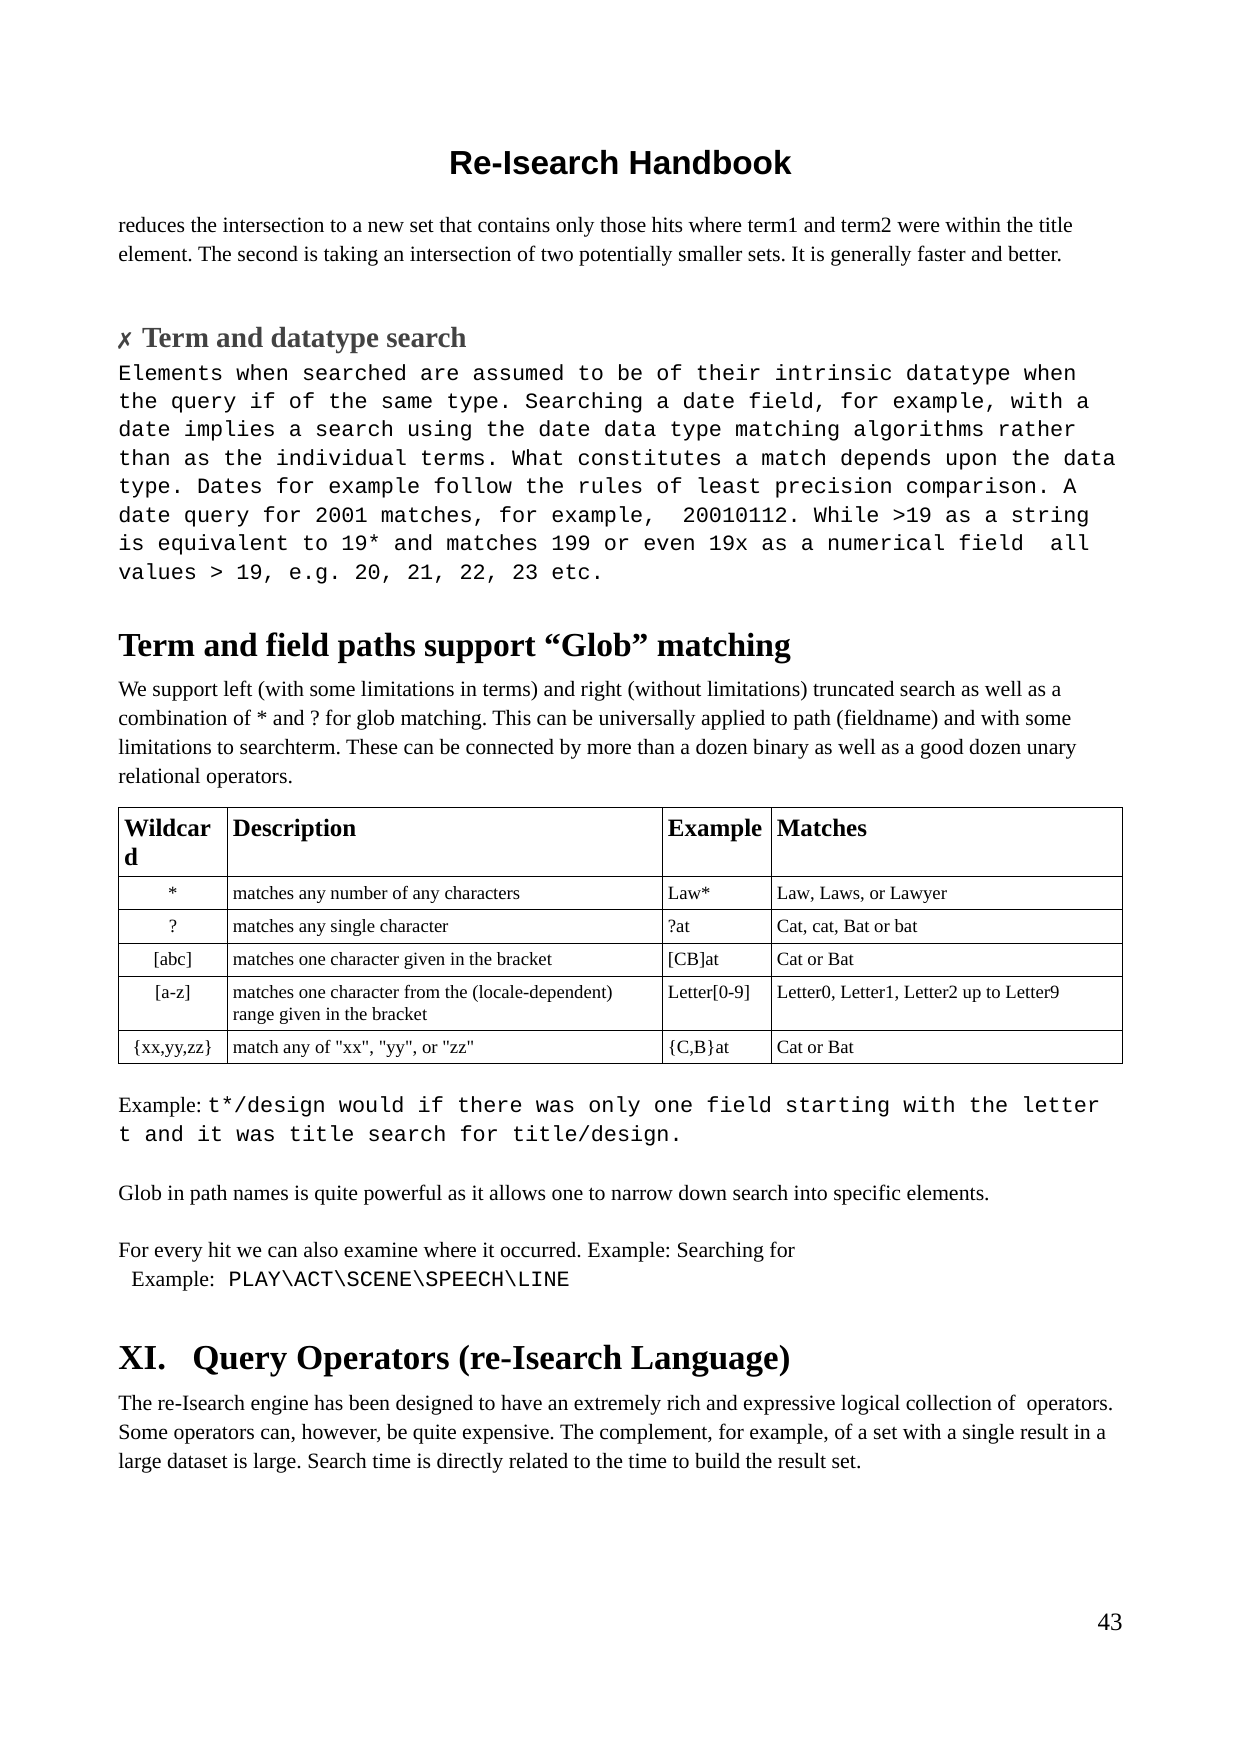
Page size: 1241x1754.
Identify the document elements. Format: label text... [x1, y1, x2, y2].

table_cell matches any single character [228, 910, 662, 942]
table_cell Letter0, Letter1, Letter2 up to Letter9 [772, 977, 1122, 1030]
table_cell [CB]at [663, 944, 771, 976]
table_header Matches [772, 808, 1122, 876]
table_cell {C,B}at [663, 1031, 771, 1063]
table_cell * [119, 877, 227, 909]
text Example: PLAY\ACT\SCENE\SPEECH\LINE [118, 1266, 1122, 1293]
table_cell [a-z] [119, 977, 227, 1030]
subtitle Term and field paths support “Glob” matching [118, 625, 1122, 664]
table_cell [abc] [119, 944, 227, 976]
text Glob in path names is quite powerful as it allows one to narrow down search into specific elements. [118, 1180, 1122, 1205]
subtitle Query Operators (re-Isearch Language) [118, 1337, 1122, 1377]
text reduces the intersection to a new set that contains only those hits where term1 and term2 were within the title element. The second is taking an intersection of two potentially smaller sets. It is generally faster and better. [118, 212, 1122, 267]
table_cell matches one character from the (locale-dependent) range given in the bracket [228, 977, 662, 1030]
table_header Description [228, 808, 662, 876]
table_header Example [663, 808, 771, 876]
table_cell Cat or Bat [772, 1031, 1122, 1063]
text The re-Isearch engine has been designed to have an extremely rich and expressive logical collection of operators. Some operators can, however, be quite expensive. The complement, for example, of a set with a single result in a large dataset is large. Search time is directly related to the time to build the result set. [118, 1390, 1122, 1473]
table_cell ?at [663, 910, 771, 942]
text Elements when searched are assumed to be of their intrinsic datatype when the query if of the same type. Searching a date field, for example, with a date implies a search using the date data type matching algorithms rather than as the individual terms. What constitutes a match depends upon the data type. Dates for example follow the rules of least precision comparison. A date query for 2001 matches, for example, 20010112. While >19 as a string is equivalent to 19* and matches 199 or even 19x as a numerical field all values > 19, e.g. 20, 21, 22, 23 etc. [118, 362, 1122, 586]
table_cell Letter[0-9] [663, 977, 771, 1030]
table_cell Cat or Bat [772, 944, 1122, 976]
table_cell matches one character given in the bracket [228, 944, 662, 976]
subtitle Term and datatype search [118, 320, 1122, 353]
table_cell ? [119, 910, 227, 942]
table_cell Law, Laws, or Lawyer [772, 877, 1122, 909]
text For every hit we can also examine where it occurred. Example: Searching for [118, 1237, 1122, 1262]
table_cell Law* [663, 877, 771, 909]
text We support left (with some limitations in terms) and right (without limitations) truncated search as well as a combination of * and ? for glob matching. This can be universally applied to path (fieldname) and with some limitations to searchterm. These can be connected by more than a dozen binary as well as a good dozen unary relational operators. [118, 676, 1122, 788]
text Example: t*/design would if there was only one field starting with the letter t and it was title search for title/design. [118, 1092, 1122, 1148]
table_cell Cat, cat, Bat or bat [772, 910, 1122, 942]
table_header Wildcard [119, 808, 227, 876]
table_cell matches any number of any characters [228, 877, 662, 909]
table_cell match any of "xx", "yy", or "zz" [228, 1031, 662, 1063]
table_cell {xx,yy,zz} [119, 1031, 227, 1063]
